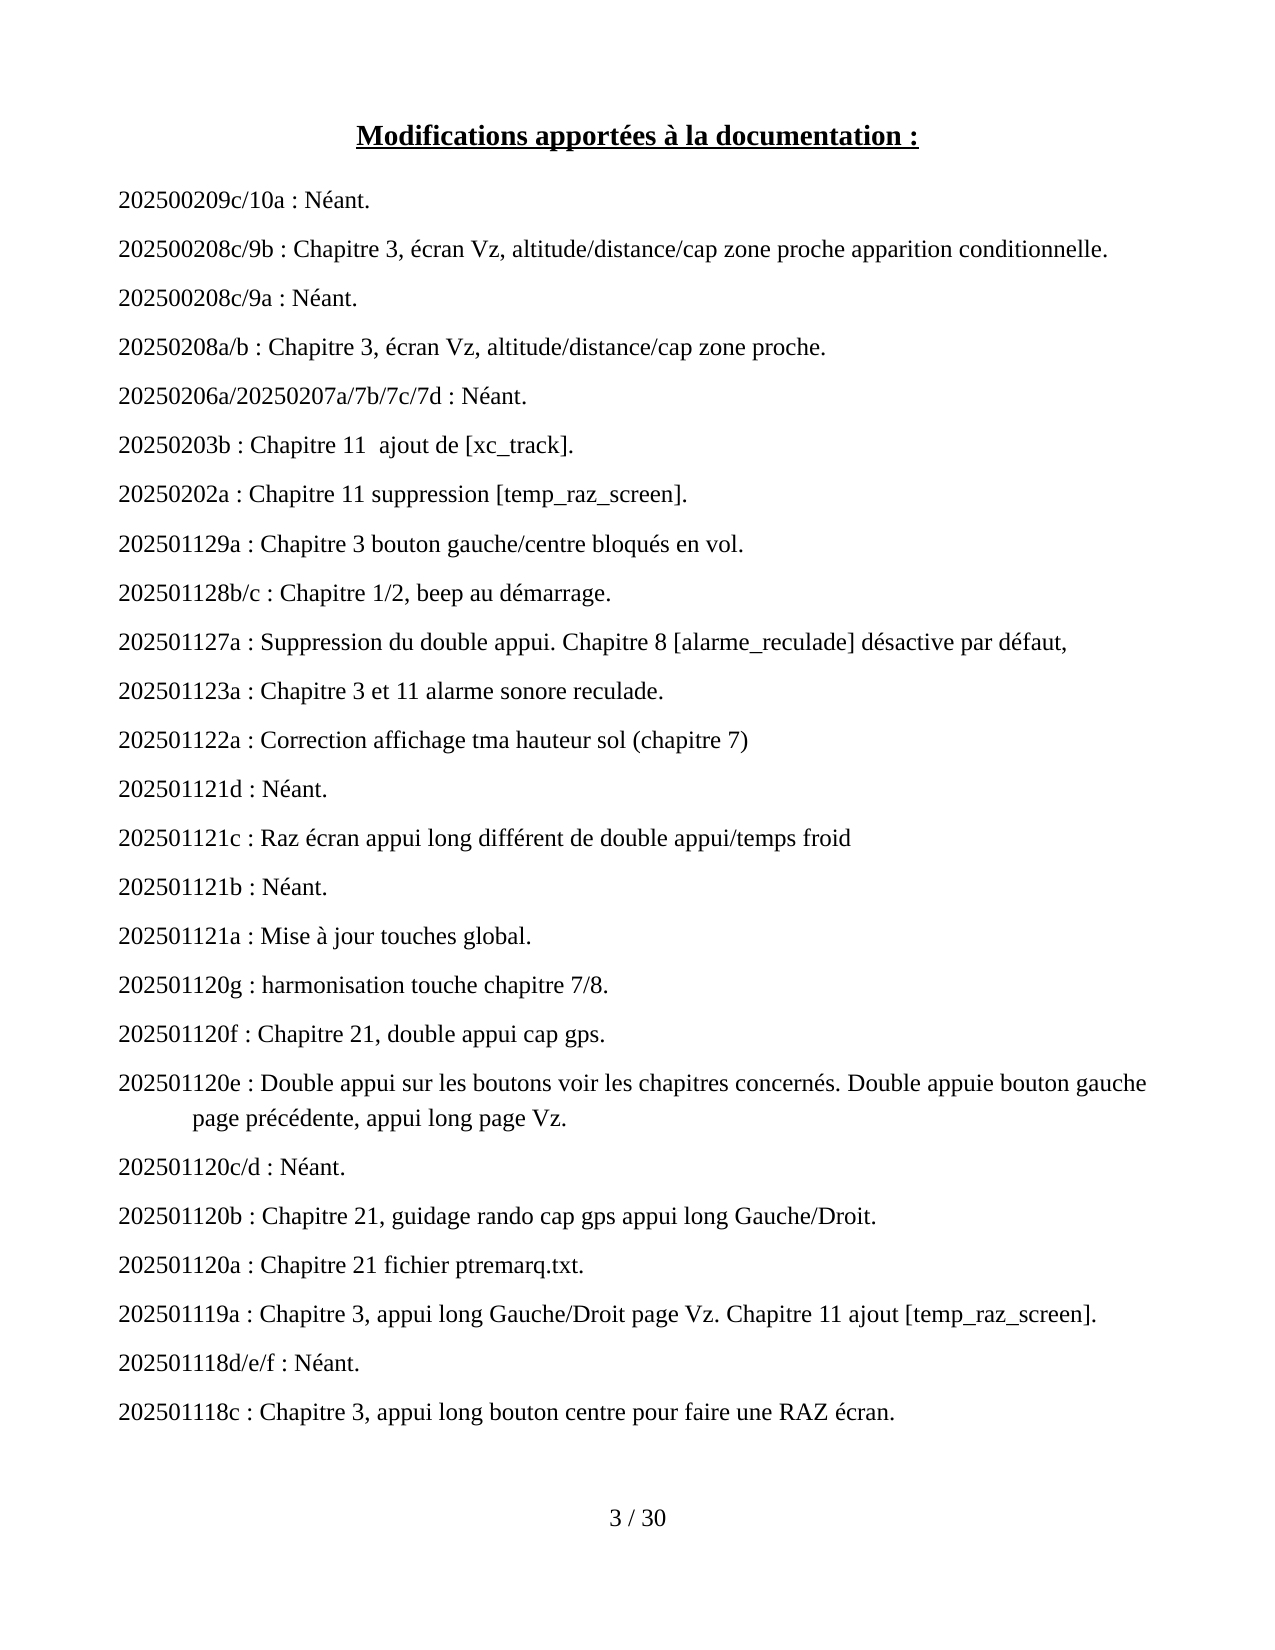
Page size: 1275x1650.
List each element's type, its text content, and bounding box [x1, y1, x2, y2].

text 202501128b/c : Chapitre 1/2, beep au démarrage. [118, 578, 1157, 606]
text 202501121b : Néant. [118, 872, 1157, 901]
text 202501121c : Raz écran appui long différent de double appui/temps froid [118, 823, 1157, 852]
text 202501122a : Correction affichage tma hauteur sol (chapitre 7) [118, 725, 1157, 754]
text 202501120e : Double appui sur les boutons voir les chapitres concernés. Double appuie bouton gauche page précédente, appui long page Vz. [118, 1068, 1157, 1132]
text 202501120a : Chapitre 21 fichier ptremarq.txt. [118, 1250, 1157, 1279]
text 202501118d/e/f : Néant. [118, 1348, 1157, 1377]
text 202501119a : Chapitre 3, appui long Gauche/Droit page Vz. Chapitre 11 ajout [temp_raz_screen]. [118, 1299, 1157, 1328]
text 20250208a/b : Chapitre 3, écran Vz, altitude/distance/cap zone proche. [118, 332, 1157, 361]
text 202501121a : Mise à jour touches global. [118, 921, 1157, 950]
text 202501129a : Chapitre 3 bouton gauche/centre bloqués en vol. [118, 529, 1157, 557]
text Modifications apportées à la documentation : [118, 118, 1157, 152]
text 202501123a : Chapitre 3 et 11 alarme sonore reculade. [118, 676, 1157, 704]
text 20250202a : Chapitre 11 suppression [temp_raz_screen]. [118, 479, 1157, 508]
text 202500208c/9a : Néant. [118, 283, 1157, 312]
text 20250203b : Chapitre 11 ajout de [xc_track]. [118, 431, 1157, 459]
text 202501121d : Néant. [118, 774, 1157, 803]
text 202501120g : harmonisation touche chapitre 7/8. [118, 970, 1157, 999]
text 202501120b : Chapitre 21, guidage rando cap gps appui long Gauche/Droit. [118, 1201, 1157, 1230]
text 20250206a/20250207a/7b/7c/7d : Néant. [118, 381, 1157, 410]
text 202501127a : Suppression du double appui. Chapitre 8 [alarme_reculade] désactive par défaut, [118, 627, 1157, 656]
text 202500209c/10a : Néant. [118, 185, 1157, 214]
text 202501120f : Chapitre 21, double appui cap gps. [118, 1019, 1157, 1048]
text 202501118c : Chapitre 3, appui long bouton centre pour faire une RAZ écran. [118, 1397, 1157, 1426]
text 202501120c/d : Néant. [118, 1152, 1157, 1181]
text 202500208c/9b : Chapitre 3, écran Vz, altitude/distance/cap zone proche apparition conditionnelle. [118, 234, 1157, 263]
